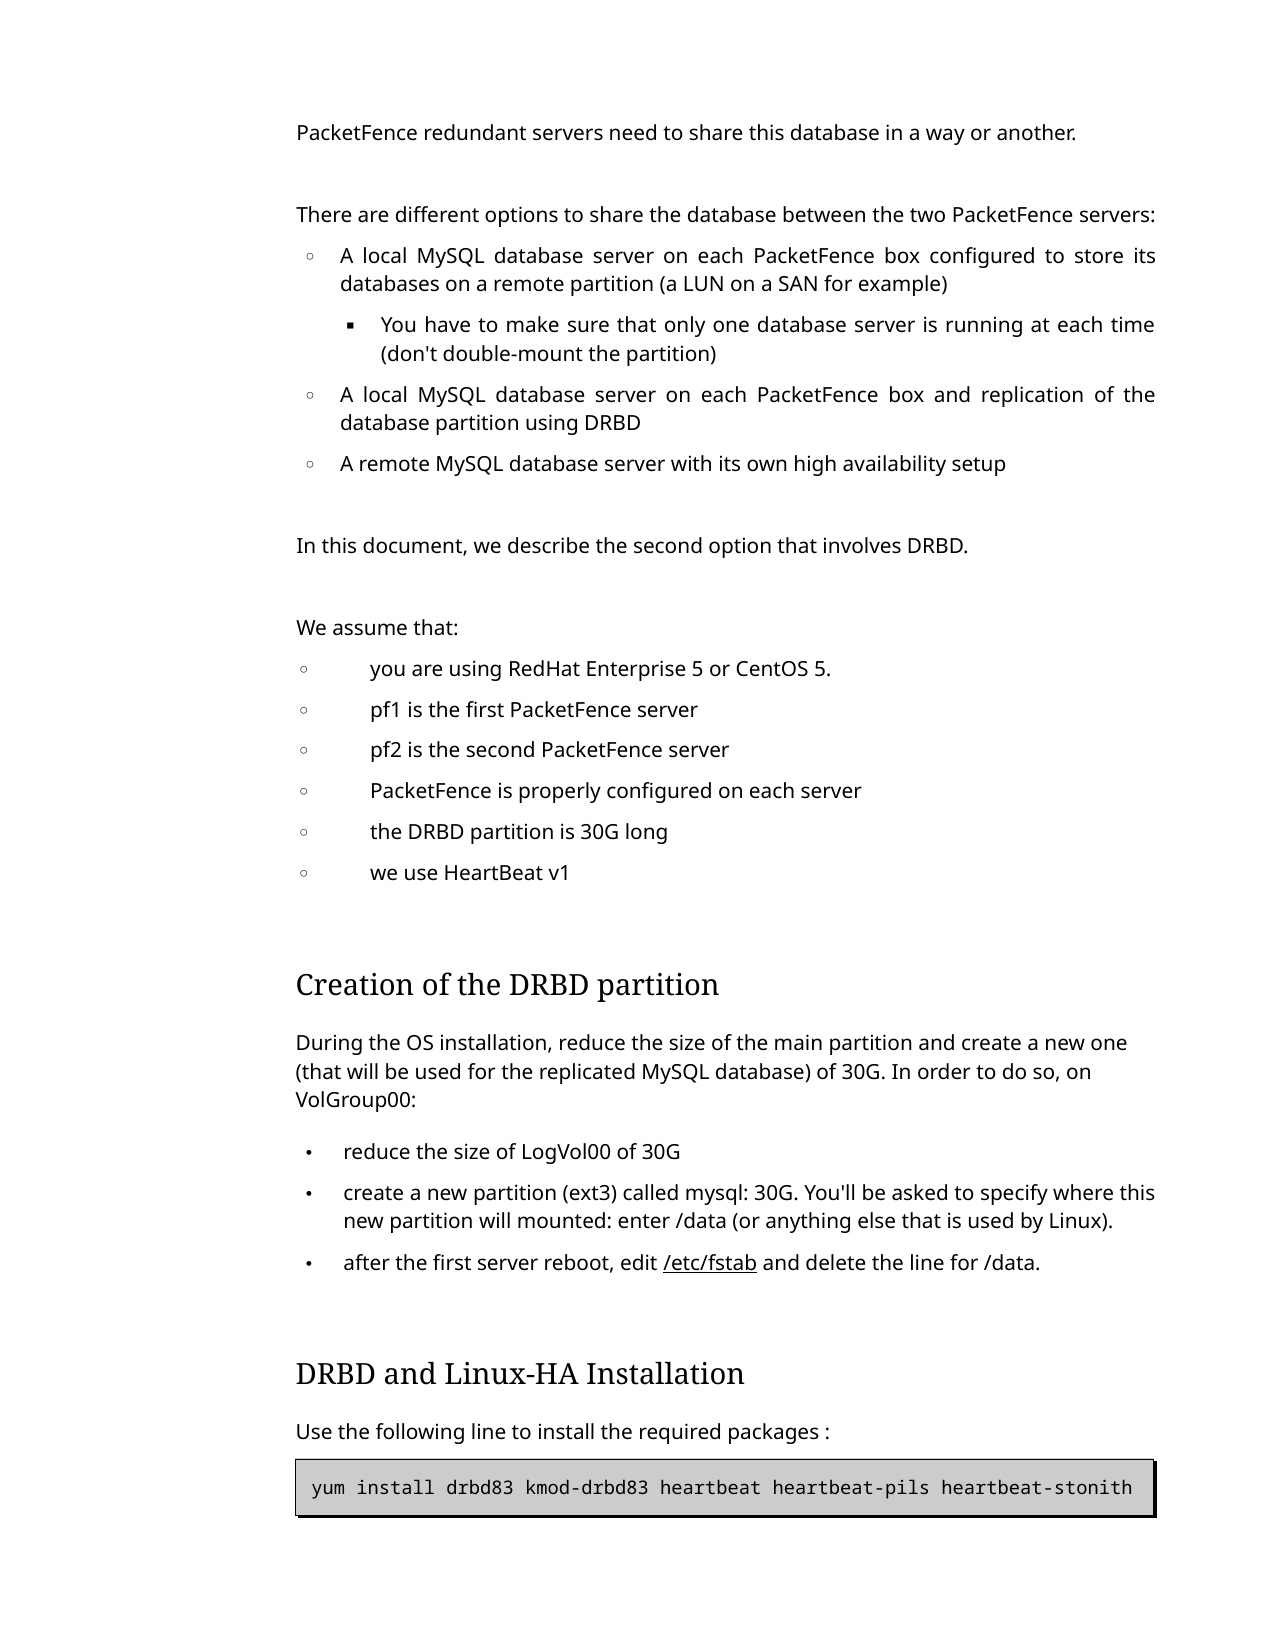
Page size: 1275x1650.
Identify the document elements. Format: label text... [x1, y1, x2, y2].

list create a new partition (ext3) called mysql: 30G. You'll be asked to specify where this new partition will mounted: enter /data (or anything else that is used by Linux). [306, 1178, 1157, 1235]
list PacketFence is properly configured on each server [296, 777, 1157, 805]
list after the first server reboot, edit /etc/fstab and delete the line for /data. [306, 1248, 1157, 1276]
list A remote MySQL database server with its own high availability setup [302, 449, 1157, 477]
list A local MySQL database server on each PacketFence box and replication of the database partition using DRBD [302, 380, 1157, 437]
list We assume that: [296, 613, 1157, 641]
text There are different options to share the database between the two PacketFence servers: [296, 200, 1157, 228]
list you are using RedHat Enterprise 5 or CentOS 5. [296, 654, 1157, 682]
list we use HeartBeat v1 [296, 858, 1157, 887]
text PacketFence redundant servers need to share this database in a way or another. [296, 118, 1157, 147]
list pf1 is the first PacketFence server [296, 695, 1157, 723]
list A local MySQL database server on each PacketFence box configured to store its databases on a remote partition (a LUN on a SAN for example) [302, 241, 1157, 298]
subtitle DRBD and Linux-HA Installation [295, 1353, 1157, 1393]
list You have to make sure that only one database server is running at each time (don't double-mount the partition) [343, 310, 1157, 367]
text yum install drbd83 kmod-drbd83 heartbeat heartbeat-pils heartbeat-stonith [296, 1460, 1153, 1515]
text Use the following line to install the required packages : [295, 1417, 1157, 1446]
list the DRBD partition is 30G long [296, 817, 1157, 846]
list pf2 is the second PacketFence server [296, 736, 1157, 764]
list In this document, we describe the second option that involves DRBD. [296, 531, 1157, 559]
list reduce the size of LogVol00 of 30G [306, 1137, 1157, 1166]
subtitle Creation of the DRBD partition [295, 964, 1157, 1003]
text During the OS installation, reduce the size of the main partition and create a new one (that will be used for the replicated MySQL database) of 30G. In order to do so, on VolGroup00: [295, 1028, 1157, 1114]
